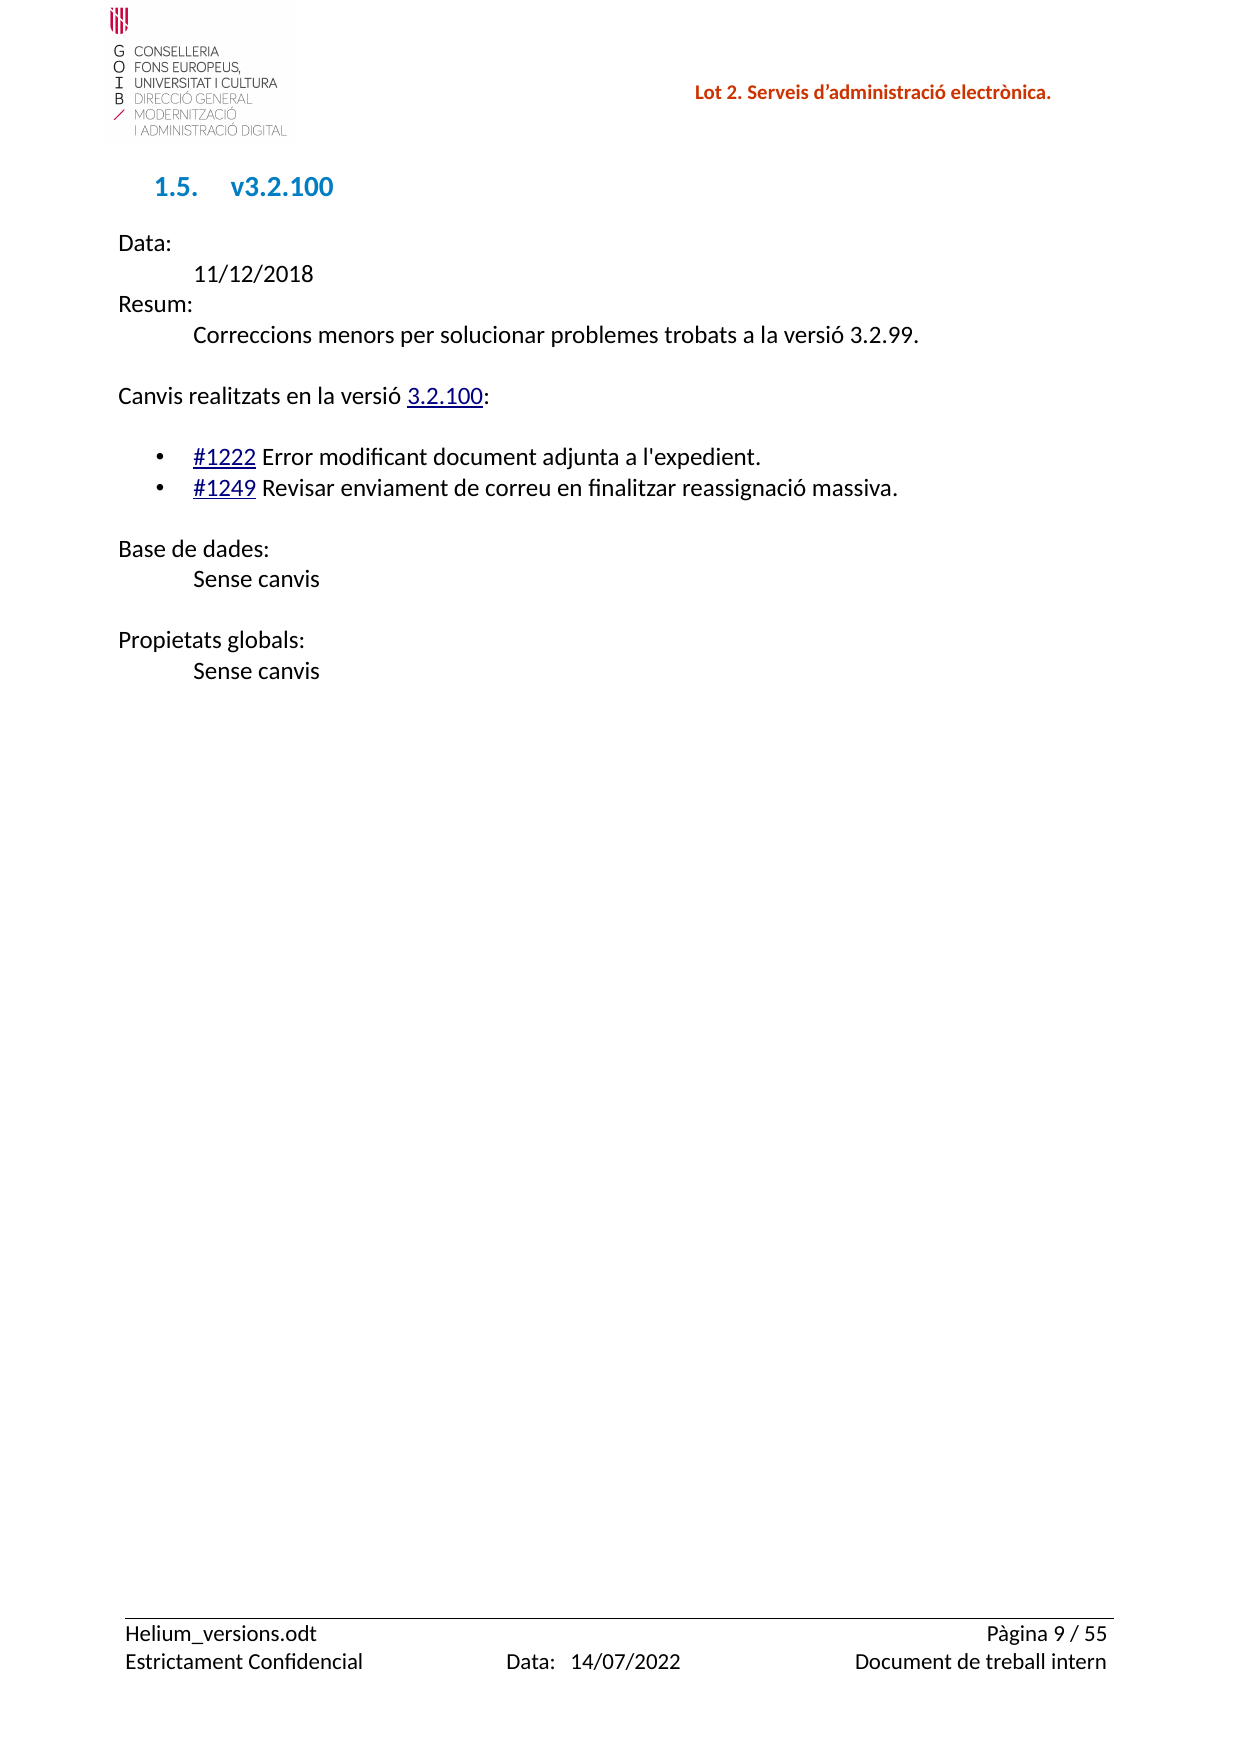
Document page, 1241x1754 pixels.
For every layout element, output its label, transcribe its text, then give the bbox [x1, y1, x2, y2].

text Correccions menors per solucionar problemes trobats a la versió 3.2.99. [118, 319, 1122, 350]
subtitle v3.2.100 [153, 168, 1122, 204]
list #1249 Revisar enviament de correu en finalitzar reassignació massiva. [156, 472, 1122, 502]
text Sense canvis [118, 655, 1122, 685]
picture [100, 0, 297, 144]
text Canvis realitzats en la versió 3.2.100: [118, 380, 1122, 411]
text Base de dades: [118, 533, 1122, 563]
list #1222 Error modificant document adjunta a l'expedient. [156, 441, 1122, 472]
text Resum: [118, 289, 1122, 319]
text Data: [118, 228, 1122, 258]
text Sense canvis [118, 563, 1122, 594]
text Propietats globals: [118, 624, 1122, 655]
text 11/12/2018 [118, 258, 1122, 289]
